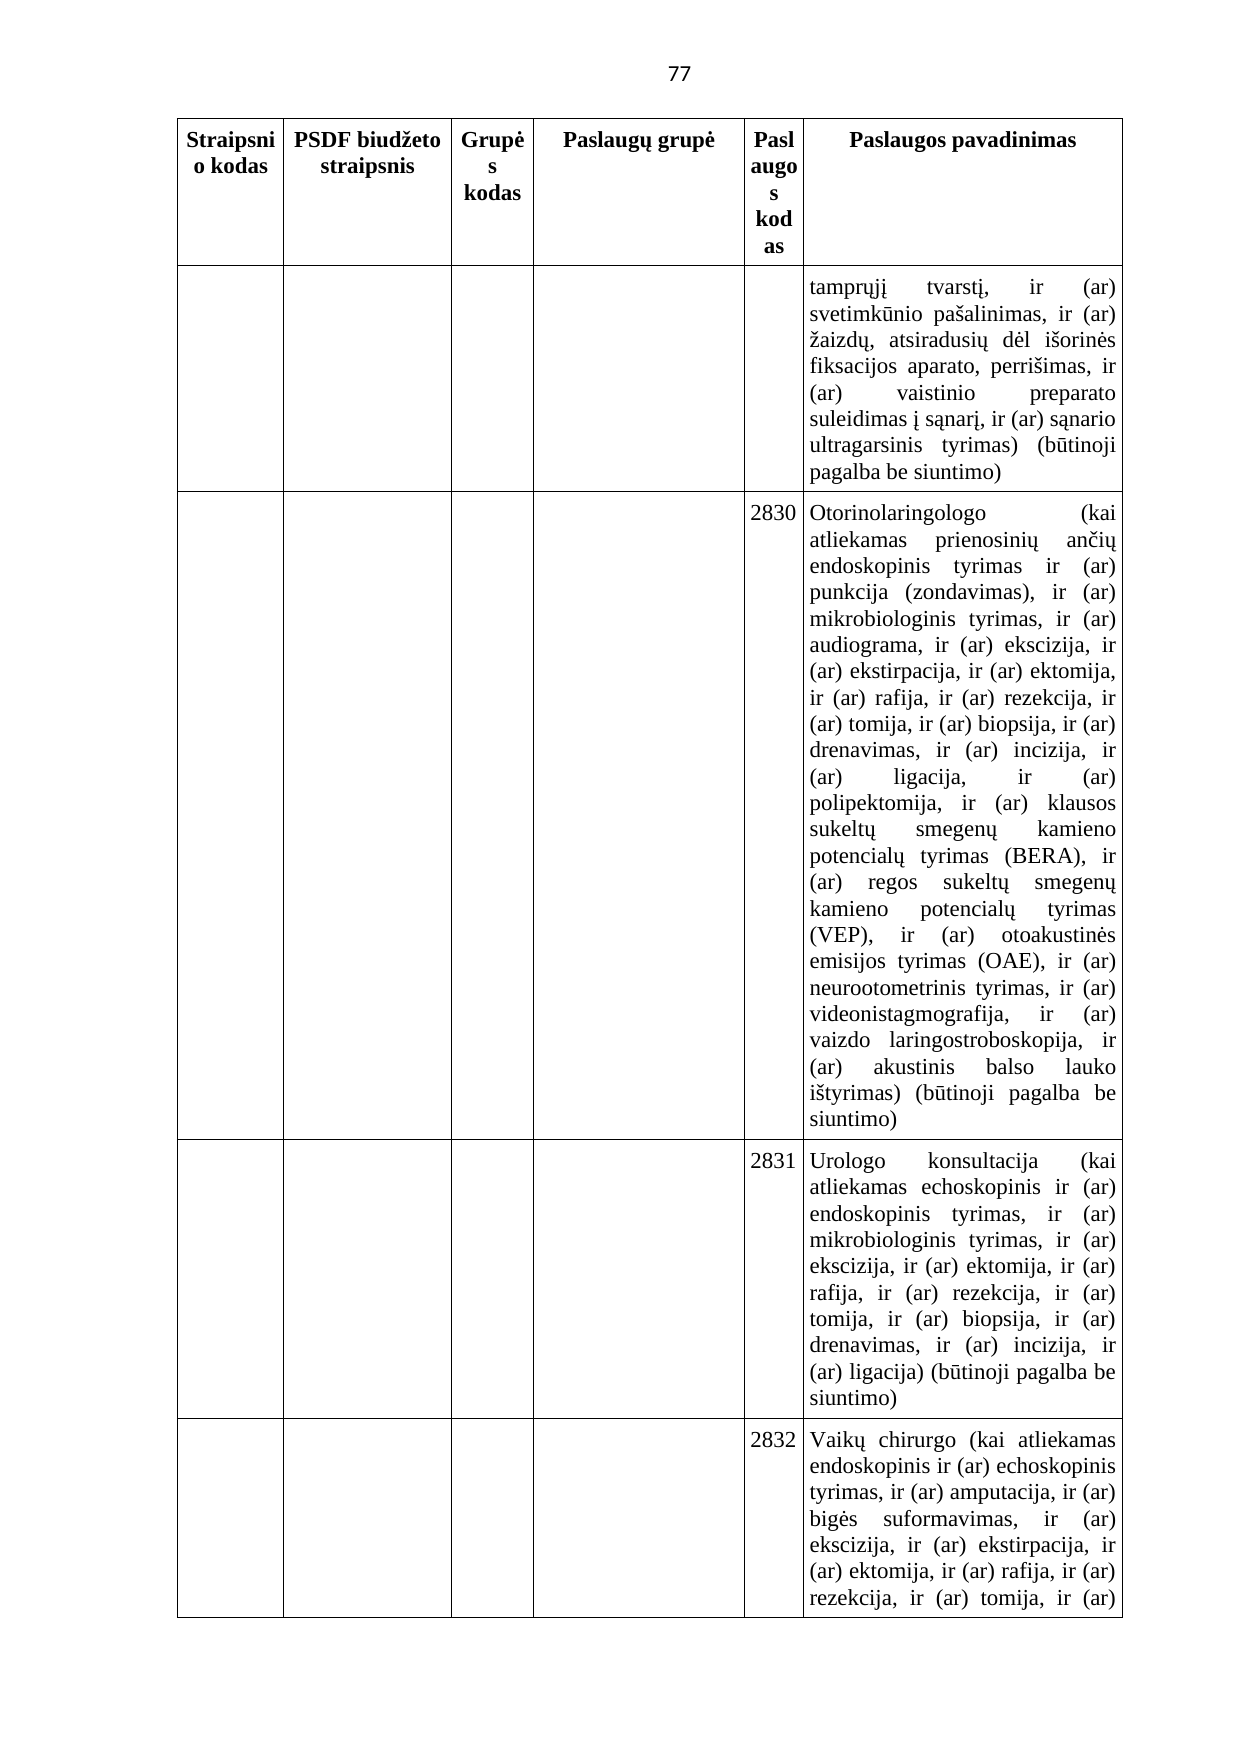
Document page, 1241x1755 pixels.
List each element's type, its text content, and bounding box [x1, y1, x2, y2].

table_header Straipsnio kodas [178, 119, 283, 265]
table_cell [178, 492, 283, 1139]
table_cell [284, 1140, 451, 1418]
table_cell 2831 [745, 1140, 803, 1418]
table_cell [452, 492, 533, 1139]
table_cell [178, 1419, 283, 1617]
table_cell 2830 [745, 492, 803, 1139]
table_cell [284, 492, 451, 1139]
table_cell Vaikų chirurgo (kai atliekamas endoskopinis ir (ar) echoskopinis tyrimas, ir (ar) amputacija, ir (ar) bigės suformavimas, ir (ar) ekscizija, ir (ar) ekstirpacija, ir (ar) ektomija, ir (ar) rafija, ir (ar) rezekcija, ir (ar) tomija, ir (ar) [804, 1419, 1122, 1617]
table_cell [178, 1140, 283, 1418]
table_header PSDF biudžeto straipsnis [284, 119, 451, 265]
table_cell Otorinolaringologo (kai atliekamas prienosinių ančių endoskopinis tyrimas ir (ar) punkcija (zondavimas), ir (ar) mikrobiologinis tyrimas, ir (ar) audiograma, ir (ar) ekscizija, ir (ar) ekstirpacija, ir (ar) ektomija, ir (ar) rafija, ir (ar) rezekcija, ir (ar) tomija, ir (ar) biopsija, ir (ar) drenavimas, ir (ar) incizija, ir (ar) ligacija, ir (ar) polipektomija, ir (ar) klausos sukeltų smegenų kamieno potencialų tyrimas (BERA), ir (ar) regos sukeltų smegenų kamieno potencialų tyrimas (VEP), ir (ar) otoakustinės emisijos tyrimas (OAE), ir (ar) neurootometrinis tyrimas, ir (ar) videonistagmografija, ir (ar) vaizdo laringostroboskopija, ir (ar) akustinis balso lauko ištyrimas) (būtinoji pagalba be siuntimo) [804, 492, 1122, 1139]
table_cell [178, 266, 283, 491]
table_cell [534, 1140, 744, 1418]
table_cell 2832 [745, 1419, 803, 1617]
table_cell [534, 492, 744, 1139]
table_cell Urologo konsultacija (kai atliekamas echoskopinis ir (ar) endoskopinis tyrimas, ir (ar) mikrobiologinis tyrimas, ir (ar) ekscizija, ir (ar) ektomija, ir (ar) rafija, ir (ar) rezekcija, ir (ar) tomija, ir (ar) biopsija, ir (ar) drenavimas, ir (ar) incizija, ir (ar) ligacija) (būtinoji pagalba be siuntimo) [804, 1140, 1122, 1418]
table_header Grupės kodas [452, 119, 533, 265]
table_header Paslaugų grupė [534, 119, 744, 265]
table_cell [284, 1419, 451, 1617]
table_cell [452, 1140, 533, 1418]
table_header Paslaugos pavadinimas [804, 119, 1122, 265]
table_header Paslaugos kodas [745, 119, 803, 265]
table_cell [534, 1419, 744, 1617]
table_cell tamprųjį tvarstį, ir (ar) svetimkūnio pašalinimas, ir (ar) žaizdų, atsiradusių dėl išorinės fiksacijos aparato, perrišimas, ir (ar) vaistinio preparato suleidimas į sąnarį, ir (ar) sąnario ultragarsinis tyrimas) (būtinoji pagalba be siuntimo) [804, 266, 1122, 491]
table_cell [284, 266, 451, 491]
table_cell [452, 266, 533, 491]
table_cell [452, 1419, 533, 1617]
table_cell [745, 266, 803, 491]
table_cell [534, 266, 744, 491]
